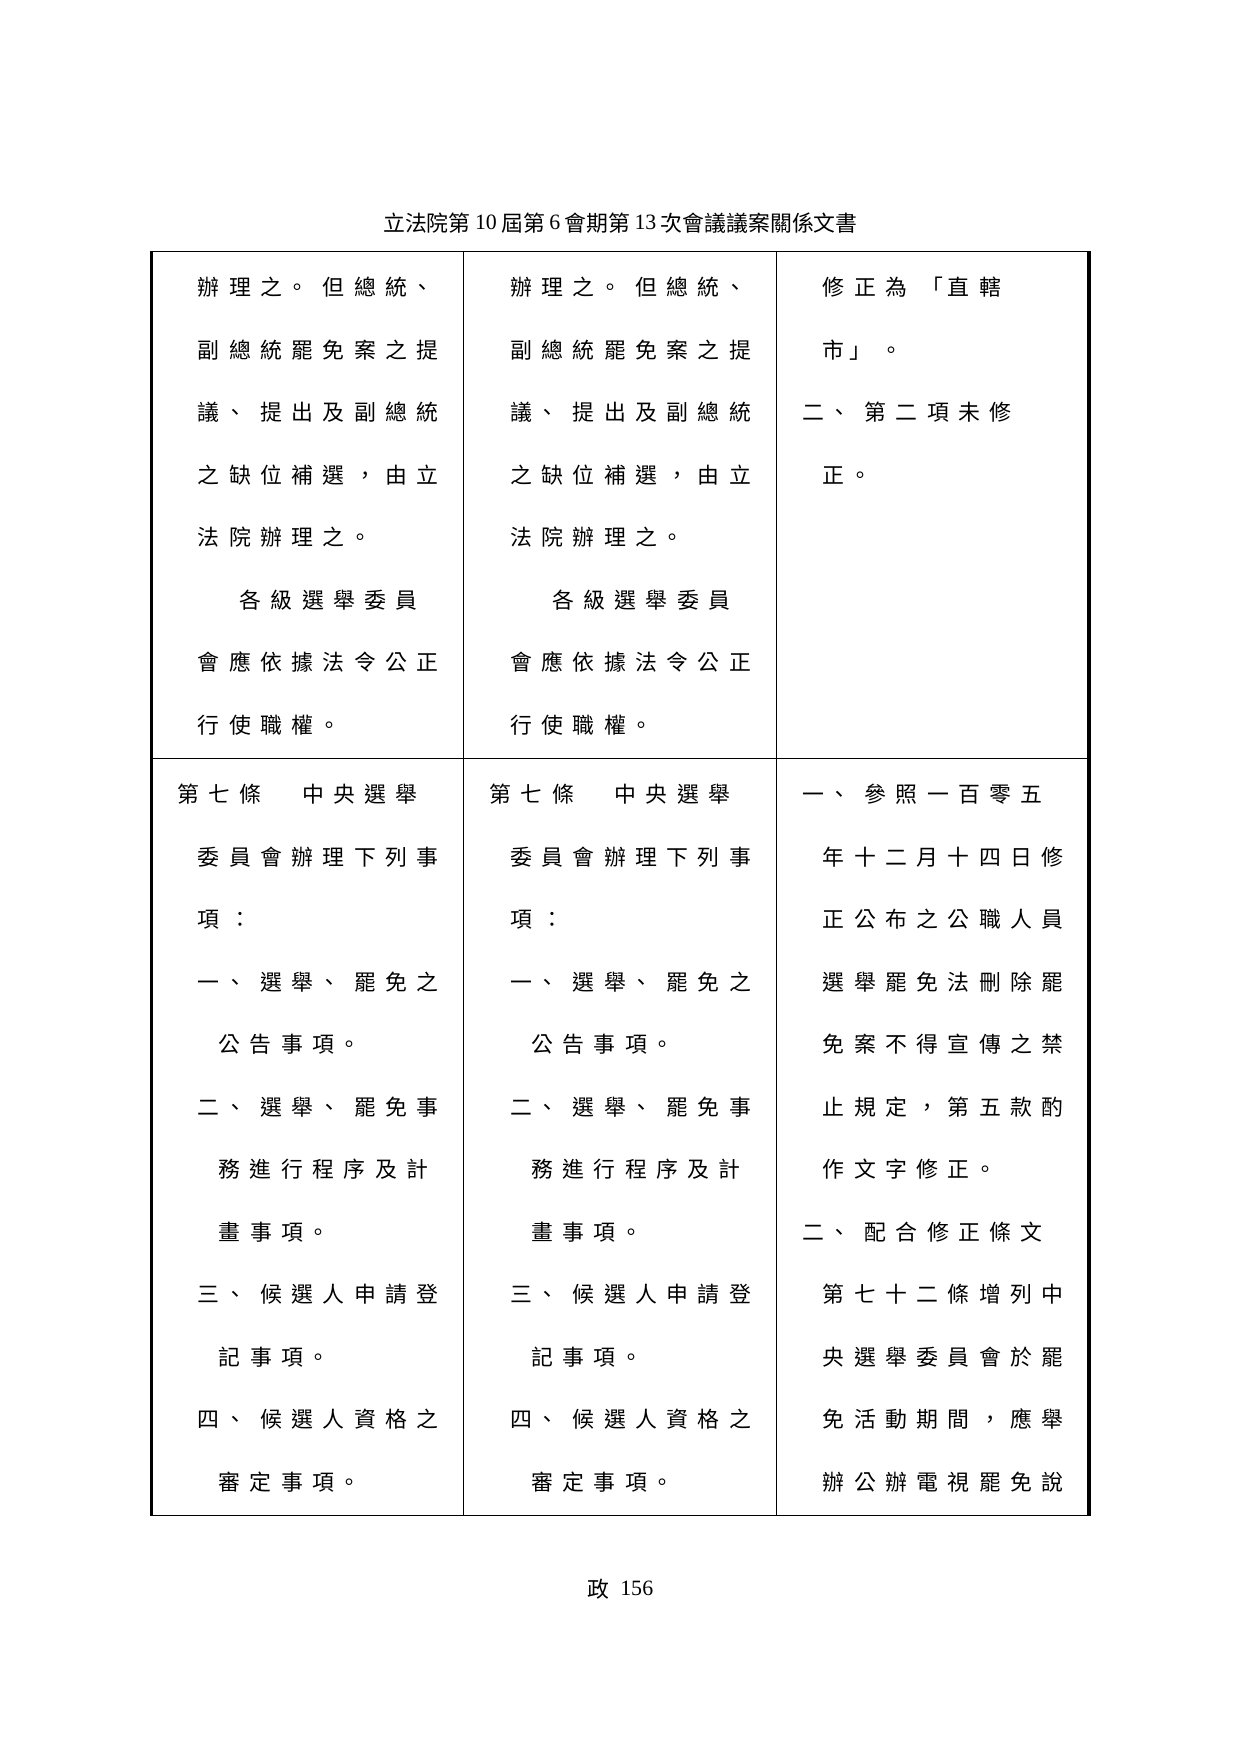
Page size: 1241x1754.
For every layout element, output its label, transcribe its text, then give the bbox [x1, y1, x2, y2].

table_cell 第七條 中央選舉委員會辦理下列事項： 一、選舉、罷免之公告事項。 二、選舉、罷免事務進行程序及計畫事項。 三、候選人申請登記事項。 四、候選人資格之審定事項。 [153, 759, 463, 1514]
table_cell 辦理之。但總統、副總統罷免案之提議、提出及副總統之缺位補選，由立法院辦理之。 各級選舉委員會應依據法令公正行使職權。 [464, 252, 776, 758]
table_cell 修正為「直轄市」。 二、第二項未修正。 [777, 252, 1087, 758]
table_cell 第七條 中央選舉委員會辦理下列事項： 一、選舉、罷免之公告事項。 二、選舉、罷免事務進行程序及計畫事項。 三、候選人申請登記事項。 四、候選人資格之審定事項。 [464, 759, 776, 1514]
table_cell 辦理之。但總統、副總統罷免案之提議、提出及副總統之缺位補選，由立法院辦理之。 各級選舉委員會應依據法令公正行使職權。 [153, 252, 463, 758]
table_cell 一、參照一百零五年十二月十四日修正公布之公職人員選舉罷免法刪除罷免案不得宣傳之禁止規定，第五款酌作文字修正。 二、配合修正條文第七十二條增列中央選舉委員會於罷免活動期間，應舉辦公辦電視罷免說 [777, 759, 1087, 1514]
